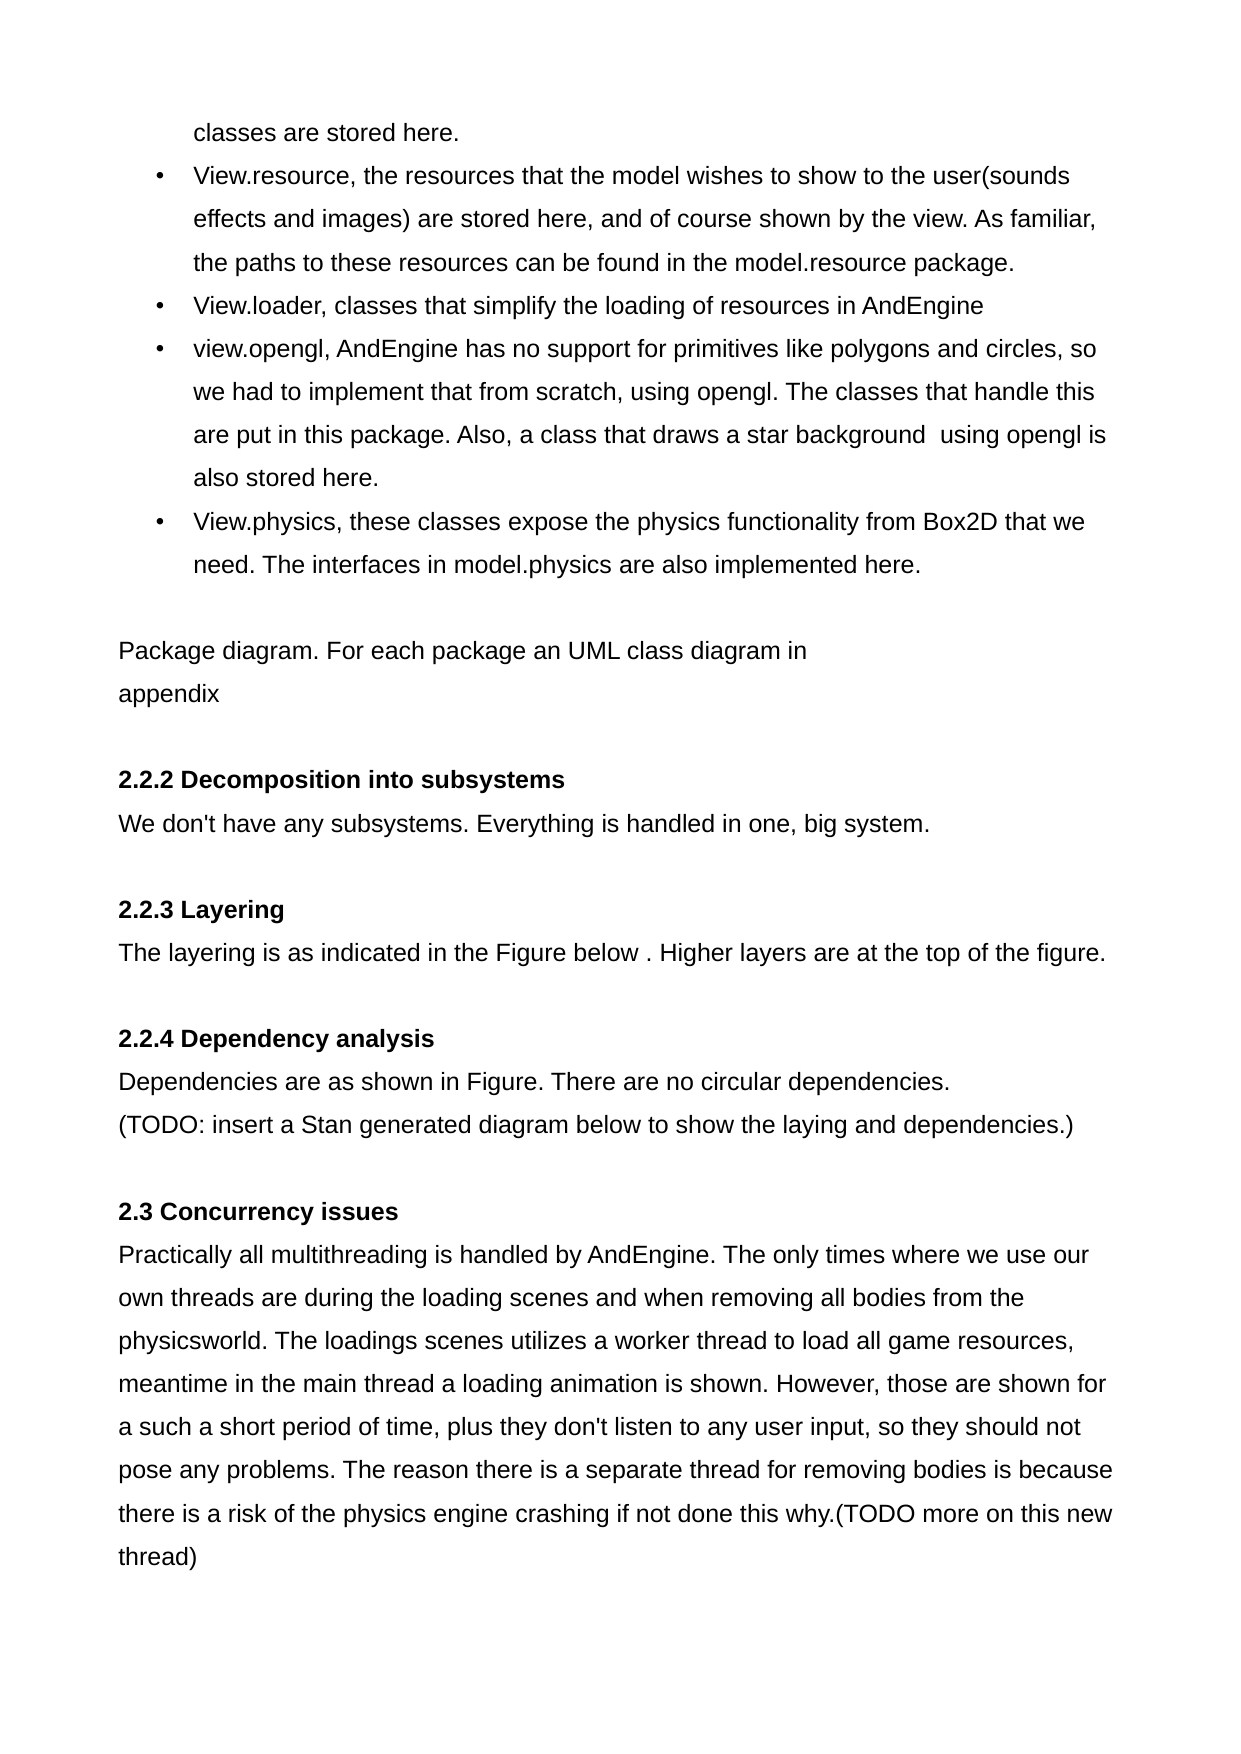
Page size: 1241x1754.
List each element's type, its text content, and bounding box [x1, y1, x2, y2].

text The layering is as indicated in the Figure below . Higher layers are at the top of the figure. [118, 938, 1122, 967]
text 2.2.4 Dependency analysis [118, 1024, 1122, 1053]
text 2.3 Concurrency issues [118, 1197, 1122, 1225]
text 2.2.2 Decomposition into subsystems [118, 765, 1122, 794]
text Practically all multithreading is handled by AndEngine. The only times where we use our own threads are during the loading scenes and when removing all bodies from the physicsworld. The loadings scenes utilizes a worker thread to load all game resources, meantime in the main thread a loading animation is shown. However, those are shown for a such a short period of time, plus they don't listen to any user input, so they should not pose any problems. The reason there is a separate thread for removing bodies is because there is a risk of the physics engine crashing if not done this why.(TODO more on this new thread) [118, 1240, 1122, 1570]
text appendix [118, 679, 1122, 708]
text Package diagram. For each package an UML class diagram in [118, 636, 1122, 665]
list View.resource, the resources that the model wishes to show to the user(sounds effects and images) are stored here, and of course shown by the view. As familiar, the paths to these resources can be found in the model.resource package. [156, 161, 1122, 276]
text Dependencies are as shown in Figure. There are no circular dependencies. [118, 1067, 1122, 1096]
list view.opengl, AndEngine has no support for primitives like polygons and circles, so we had to implement that from scratch, using opengl. The classes that handle this are put in this package. Also, a class that draws a star background using opengl is also stored here. [156, 334, 1122, 492]
list classes are stored here. [156, 118, 1122, 147]
list View.loader, classes that simplify the loading of resources in AndEngine [156, 291, 1122, 319]
text 2.2.3 Layering [118, 895, 1122, 923]
text (TODO: insert a Stan generated diagram below to show the laying and dependencies.) [118, 1110, 1122, 1139]
text We don't have any subsystems. Everything is handled in one, big system. [118, 808, 1122, 837]
list View.physics, these classes expose the physics functionality from Box2D that we need. The interfaces in model.physics are also implemented here. [156, 507, 1122, 578]
